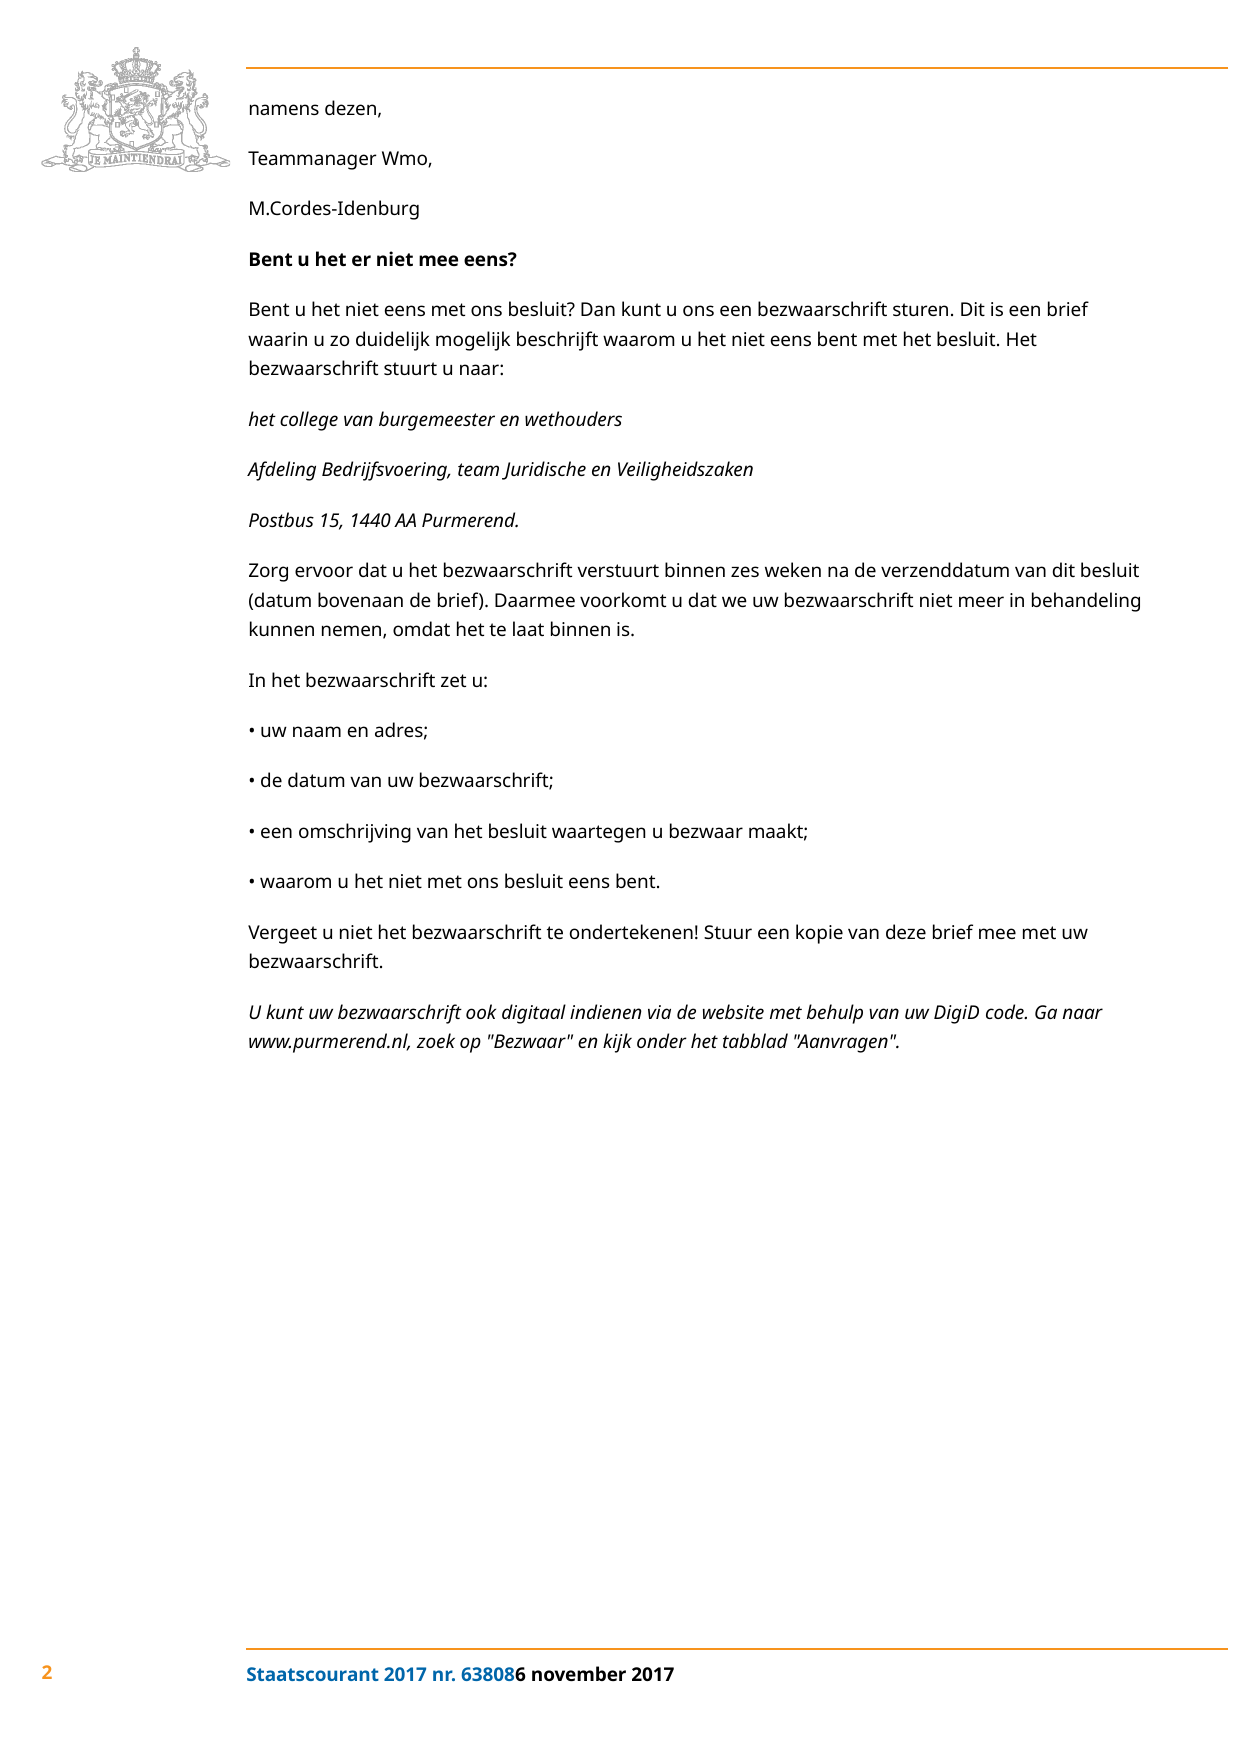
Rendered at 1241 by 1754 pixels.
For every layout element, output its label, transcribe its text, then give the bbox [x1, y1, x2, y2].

text Postbus 15, 1440 AA Purmerend. [248, 507, 1152, 533]
text M.Cordes-Idenburg [248, 196, 1152, 221]
text • de datum van uw bezwaarschrift; [248, 768, 1152, 793]
text Teammanager Wmo, [248, 145, 1152, 171]
text Zorg ervoor dat u het bezwaarschrift verstuurt binnen zes weken na de verzenddatum van dit besluit (datum bovenaan de brief). Daarmee voorkomt u dat we uw bezwaarschrift niet meer in behandeling kunnen nemen, omdat het te laat binnen is. [248, 557, 1152, 642]
text het college van burgemeester en wethouders [248, 406, 1152, 432]
text • een omschrijving van het besluit waartegen u bezwaar maakt; [248, 818, 1152, 844]
text Vergeet u niet het bezwaarschrift te ondertekenen! Stuur een kopie van deze brief mee met uw bezwaarschrift. [248, 919, 1152, 974]
text In het bezwaarschrift zet u: [248, 667, 1152, 693]
text Afdeling Bedrijfsvoering, team Juridische en Veiligheidszaken [248, 456, 1152, 482]
text Bent u het er niet mee eens? [248, 246, 1152, 272]
picture [41, 47, 231, 172]
text Bent u het niet eens met ons besluit? Dan kunt u ons een bezwaarschrift sturen. Dit is een brief waarin u zo duidelijk mogelijk beschrijft waarom u het niet eens bent met het besluit. Het bezwaarschrift stuurt u naar: [248, 296, 1152, 381]
text • uw naam en adres; [248, 717, 1152, 743]
text • waarom u het niet met ons besluit eens bent. [248, 868, 1152, 894]
text U kunt uw bezwaarschrift ook digitaal indienen via de website met behulp van uw DigiD code. Ga naar www.purmerend.nl, zoek op "Bezwaar" en kijk onder het tabblad "Aanvragen". [248, 999, 1152, 1054]
text namens dezen, [248, 95, 1152, 121]
